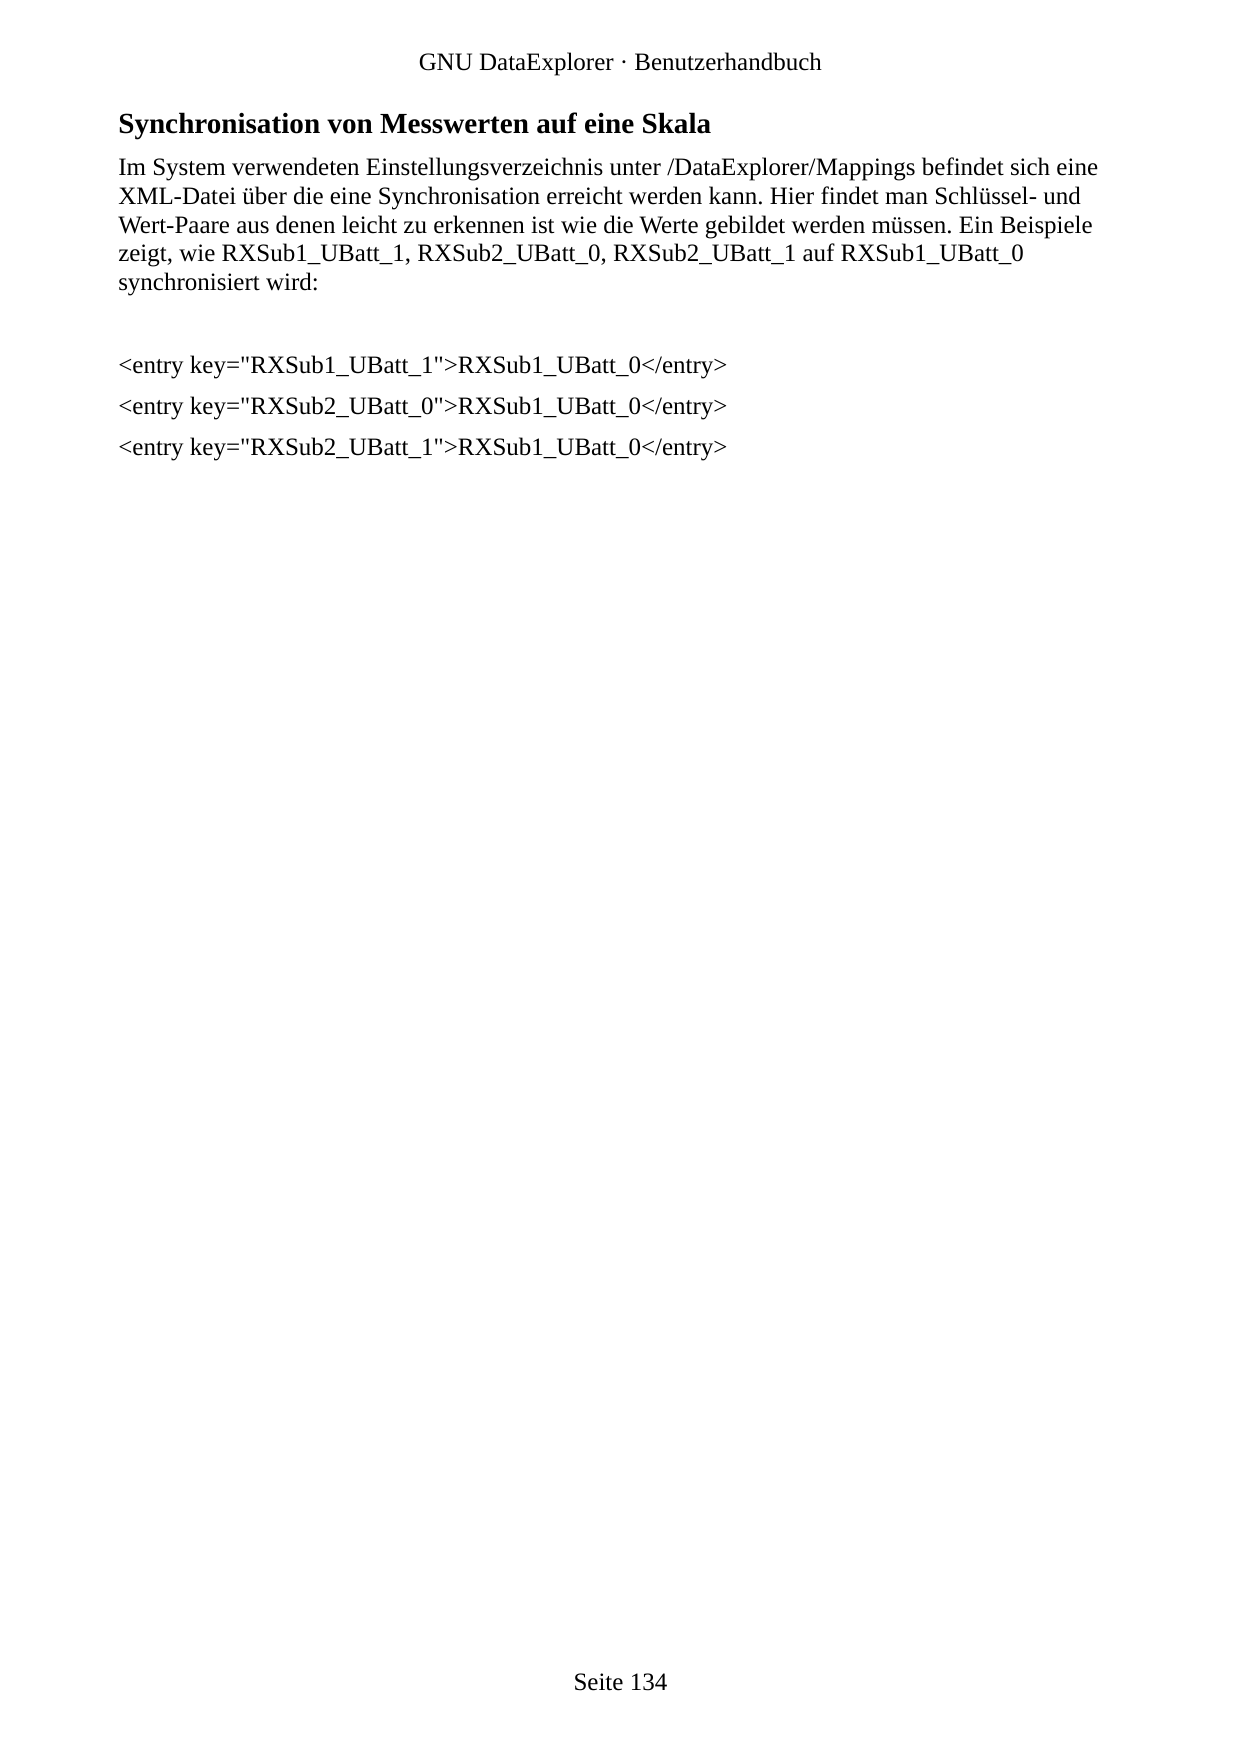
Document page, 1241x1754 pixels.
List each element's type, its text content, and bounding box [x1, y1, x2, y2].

subtitle Synchronisation von Messwerten auf eine Skala [118, 106, 1122, 140]
text Im System verwendeten Einstellungsverzeichnis unter /DataExplorer/Mappings befindet sich eine XML-Datei über die eine Synchronisation erreicht werden kann. Hier findet man Schlüssel- und Wert-Paare aus denen leicht zu erkennen ist wie die Werte gebildet werden müssen. Ein Beispiele zeigt, wie RXSub1_UBatt_1, RXSub2_UBatt_0, RXSub2_UBatt_1 auf RXSub1_UBatt_0 synchronisiert wird: [118, 152, 1122, 296]
text <entry key="RXSub2_UBatt_1">RXSub1_UBatt_0</entry> [118, 432, 1122, 461]
text <entry key="RXSub2_UBatt_0">RXSub1_UBatt_0</entry> [118, 391, 1122, 420]
text <entry key="RXSub1_UBatt_1">RXSub1_UBatt_0</entry> [118, 350, 1122, 378]
